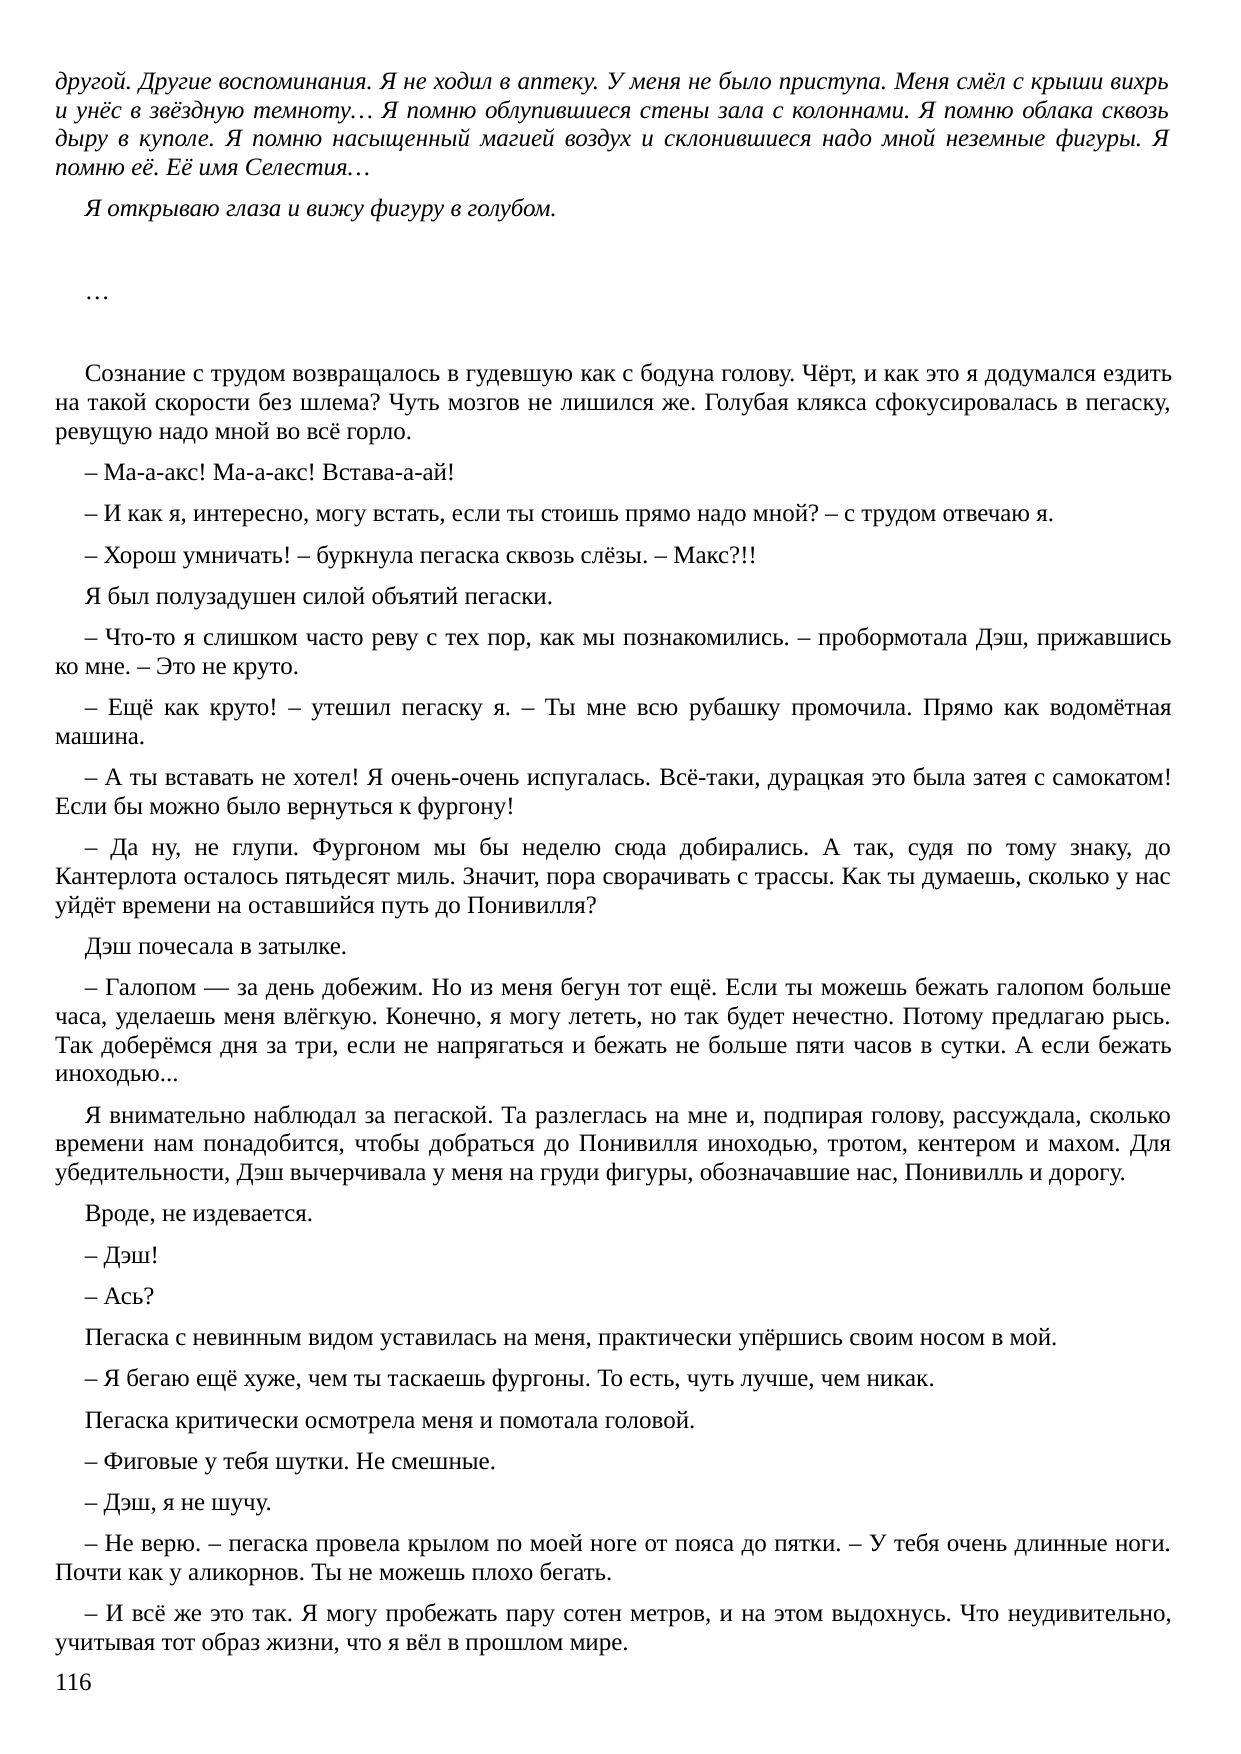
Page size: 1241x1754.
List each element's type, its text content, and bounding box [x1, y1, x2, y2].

text – Ма-а-акс! Ма-а-акс! Встава-а-ай! [55, 457, 1173, 486]
text Я внимательно наблюдал за пегаской. Та разлеглась на мне и, подпирая голову, рассуждала, сколько времени нам понадобится, чтобы добраться до Понивилля иноходью, тротом, кентером и махом. Для убедительности, Дэш вычерчивала у меня на груди фигуры, обозначавшие нас, Понивилль и дорогу. [55, 1100, 1173, 1186]
text Я открываю глаза и вижу фигуру в голубом. [55, 193, 1173, 222]
text – Я бегаю ещё хуже, чем ты таскаешь фургоны. То есть, чуть лучше, чем никак. [55, 1363, 1173, 1392]
text – Галопом — за день добежим. Но из меня бегун тот ещё. Если ты можешь бежать галопом больше часа, уделаешь меня влёгкую. Конечно, я могу лететь, но так будет нечестно. Потому предлагаю рысь. Так доберёмся дня за три, если не напрягаться и бежать не больше пяти часов в сутки. А если бежать иноходью... [55, 972, 1173, 1087]
text – А ты вставать не хотел! Я очень-очень испугалась. Всё-таки, дурацкая это была затея с самокатом! Если бы можно было вернуться к фургону! [55, 762, 1173, 820]
text – Ещё как круто! – утешил пегаску я. – Ты мне всю рубашку промочила. Прямо как водомётная машина. [55, 692, 1173, 750]
text – Фиговые у тебя шутки. Не смешные. [55, 1446, 1173, 1475]
text – Не верю. – пегаска провела крылом по моей ноге от пояса до пятки. – У тебя очень длинные ноги. Почти как у аликорнов. Ты не можешь плохо бегать. [55, 1528, 1173, 1586]
text – Дэш! [55, 1240, 1173, 1268]
text Вроде, не издевается. [55, 1198, 1173, 1227]
text – И как я, интересно, могу встать, если ты стоишь прямо надо мной? – с трудом отвечаю я. [55, 498, 1173, 527]
text Пегаска критически осмотрела меня и помотала головой. [55, 1405, 1173, 1433]
text – Дэш, я не шучу. [55, 1487, 1173, 1516]
text Я был полузадушен силой объятий пегаски. [55, 581, 1173, 610]
text Пегаска с невинным видом уставилась на меня, практически упёршись своим носом в мой. [55, 1322, 1173, 1351]
text Дэш почесала в затылке. [55, 931, 1173, 960]
text – И всё же это так. Я могу пробежать пару сотен метров, и на этом выдохнусь. Что неудивительно, учитывая тот образ жизни, что я вёл в прошлом мире. [55, 1598, 1173, 1656]
text … [55, 276, 1173, 305]
text – Что-то я слишком часто реву с тех пор, как мы познакомились. – пробормотала Дэш, прижавшись ко мне. – Это не круто. [55, 622, 1173, 680]
text – Хорош умничать! – буркнула пегаска сквозь слёзы. – Макс?!! [55, 540, 1173, 568]
text другой. Другие воспоминания. Я не ходил в аптеку. У меня не было приступа. Меня смёл с крыши вихрь и унёс в звёздную темноту… Я помню облупившиеся стены зала с колоннами. Я помню облака сквозь дыру в куполе. Я помню насыщенный магией воздух и склонившиеся надо мной неземные фигуры. Я помню её. Её имя Селестия… [55, 66, 1173, 181]
text – Да ну, не глупи. Фургоном мы бы неделю сюда добирались. А так, судя по тому знаку, до Кантерлота осталось пятьдесят миль. Значит, пора сворачивать с трассы. Как ты думаешь, сколько у нас уйдёт времени на оставшийся путь до Понивилля? [55, 832, 1173, 918]
text Сознание с трудом возвращалось в гудевшую как с бодуна голову. Чёрт, и как это я додумался ездить на такой скорости без шлема? Чуть мозгов не лишился же. Голубая клякса сфокусировалась в пегаску, ревущую надо мной во всё горло. [55, 358, 1173, 445]
text – Ась? [55, 1281, 1173, 1310]
